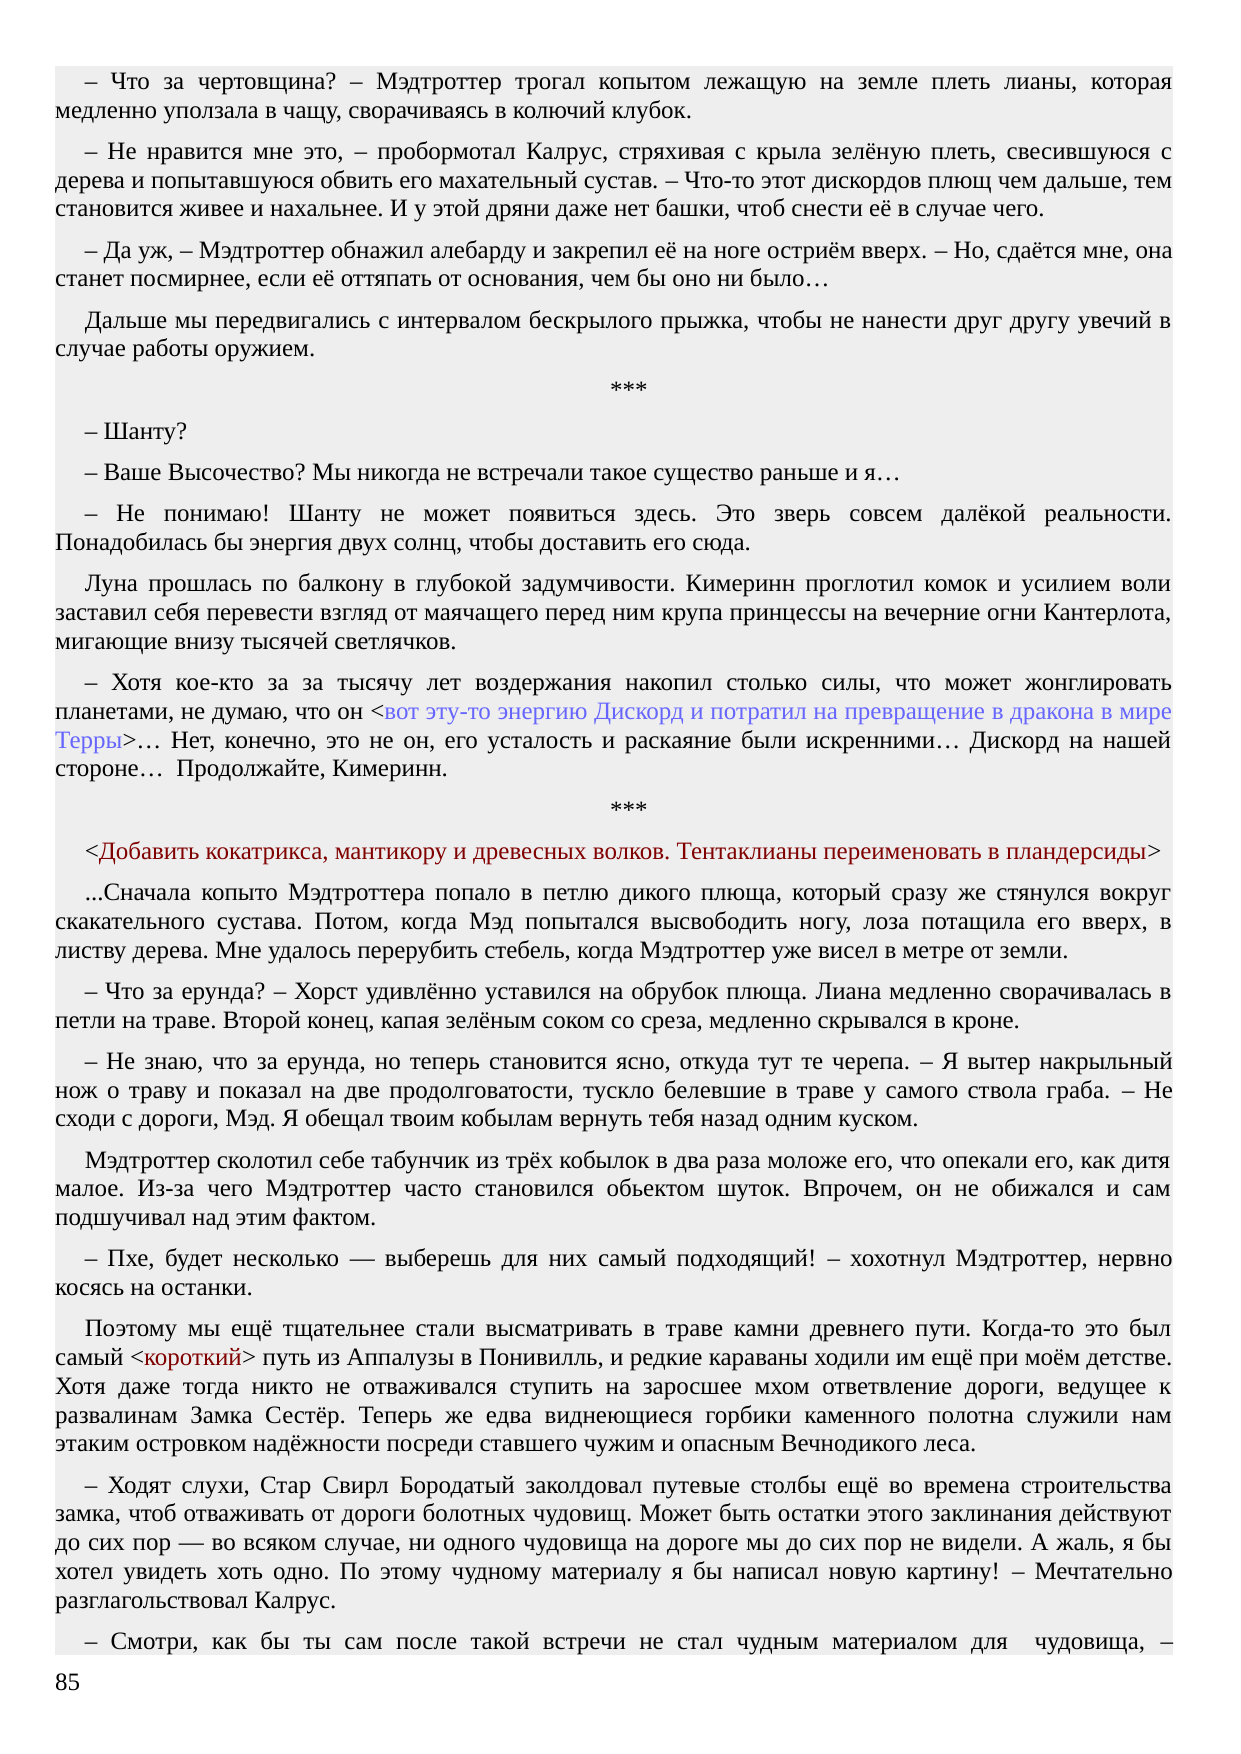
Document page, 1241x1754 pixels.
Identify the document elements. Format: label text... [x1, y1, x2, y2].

text Луна прошлась по балкону в глубокой задумчивости. Кимеринн проглотил комок и усилием воли заставил себя перевести взгляд от маячащего перед ним крупа принцессы на вечерние огни Кантерлота, мигающие внизу тысячей светлячков. [55, 568, 1173, 655]
text <Добавить кокатрикса, мантикору и древесных волков. Тентаклианы переименовать в пландерсиды> [55, 836, 1173, 865]
text – Не нравится мне это, – пробормотал Калрус, стряхивая с крыла зелёную плеть, свесившуюся с дерева и попытавшуюся обвить его махательный сустав. – Что-то этот дискордов плющ чем дальше, тем становится живее и нахальнее. И у этой дряни даже нет башки, чтоб снести её в случае чего. [55, 136, 1173, 222]
text – Не понимаю! Шанту не может появиться здесь. Это зверь совсем далёкой реальности. Понадобилась бы энергия двух солнц, чтобы доставить его сюда. [55, 498, 1173, 556]
text – Пхе, будет несколько — выберешь для них самый подходящий! – хохотнул Мэдтроттер, нервно косясь на останки. [55, 1243, 1173, 1301]
text – Не знаю, что за ерунда, но теперь становится ясно, откуда тут те черепа. – Я вытер накрыльный нож о траву и показал на две продолговатости, тускло белевшие в траве у самого ствола граба. – Не сходи с дороги, Мэд. Я обещал твоим кобылам вернуть тебя назад одним куском. [55, 1046, 1173, 1132]
text – Шанту? [55, 416, 1173, 445]
text *** [55, 375, 1173, 403]
text – Что за чертовщина? – Мэдтроттер трогал копытом лежащую на земле плеть лианы, которая медленно уползала в чащу, сворачиваясь в колючий клубок. [55, 66, 1173, 123]
text – Смотри, как бы ты сам после такой встречи не стал чудным материалом для чудовища, – [55, 1626, 1173, 1655]
text – Ходят слухи, Стар Cвирл Бородатый заколдовал путевые столбы ещё во времена строительства замка, чтоб отваживать от дороги болотных чудовищ. Может быть остатки этого заклинания действуют до сих пор — во всяком случае, ни одного чудовища на дороге мы до сих пор не видели. А жаль, я бы хотел увидеть хоть одно. По этому чудному материалу я бы написал новую картину! – Мечтательно разглагольствовал Калрус. [55, 1470, 1173, 1613]
text ...Сначала копыто Мэдтроттера попало в петлю дикого плюща, который сразу же стянулся вокруг скакательного сустава. Потом, когда Мэд попытался высвободить ногу, лоза потащила его вверх, в листву дерева. Мне удалось перерубить стебель, когда Мэдтроттер уже висел в метре от земли. [55, 877, 1173, 963]
text *** [55, 795, 1173, 823]
text – Ваше Высочество? Мы никогда не встречали такое существо раньше и я… [55, 457, 1173, 486]
text Дальше мы передвигались с интервалом бескрылого прыжка, чтобы не нанести друг другу увечий в случае работы оружием. [55, 305, 1173, 362]
text – Что за ерунда? – Хорст удивлённо уставился на обрубок плюща. Лиана медленно сворачивалась в петли на траве. Второй конец, капая зелёным соком со среза, медленно скрывался в кроне. [55, 976, 1173, 1033]
text – Хотя кое-кто за за тысячу лет воздержания накопил столько силы, что может жонглировать планетами, не думаю, что он <вот эту-то энергию Дискорд и потратил на превращение в дракона в мире Терры>… Нет, конечно, это не он, его усталость и раскаяние были искренними… Дискорд на нашей стороне… Продолжайте, Кимеринн. [55, 667, 1173, 782]
text Поэтому мы ещё тщательнее стали высматривать в траве камни древнего пути. Когда-то это был самый <короткий> путь из Аппалузы в Понивилль, и редкие караваны ходили им ещё при моём детстве. Хотя даже тогда никто не отваживался ступить на заросшее мхом ответвление дороги, ведущее к развалинам Замка Сестёр. Теперь же едва виднеющиеся горбики каменного полотна служили нам этаким островком надёжности посреди ставшего чужим и опасным Вечнодикого леса. [55, 1313, 1173, 1457]
text Мэдтроттер сколотил себе табунчик из трёх кобылок в два раза моложе его, что опекали его, как дитя малое. Из-за чего Мэдтроттер часто становился обьектом шуток. Впрочем, он не обижался и сам подшучивал над этим фактом. [55, 1145, 1173, 1231]
text – Да уж, – Мэдтроттер обнажил алебарду и закрепил её на ноге остриём вверх. – Но, сдаётся мне, она станет посмирнее, если её оттяпать от основания, чем бы оно ни было… [55, 235, 1173, 292]
